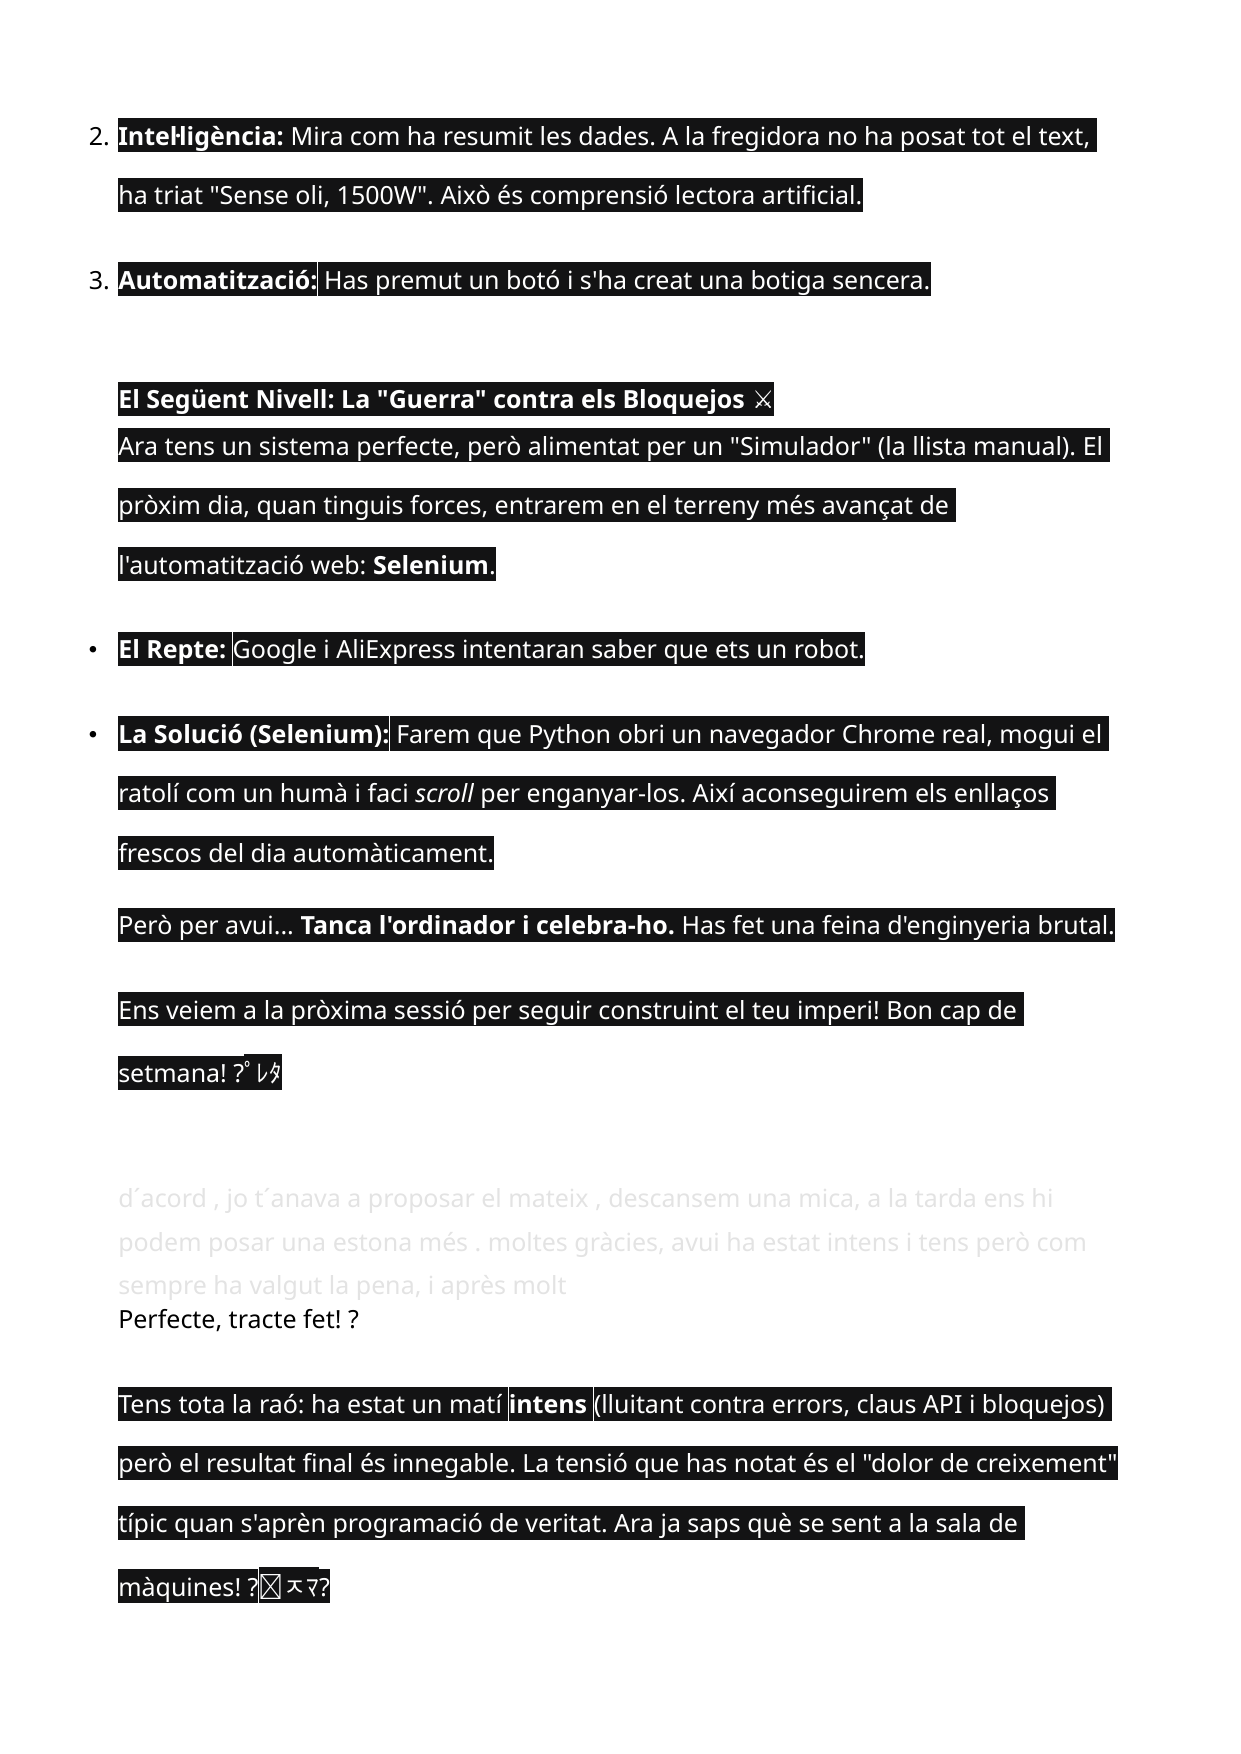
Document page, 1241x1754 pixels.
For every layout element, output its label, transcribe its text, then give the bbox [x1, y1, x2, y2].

subtitle El Següent Nivell: La "Guerra" contra els Bloquejos ⚔️ [118, 378, 1122, 416]
text Ens veiem a la pròxima sessió per seguir construint el teu imperi! Bon cap de setmana! ?￰ﾟﾚﾀ [118, 992, 1122, 1090]
text d´acord , jo t´anava a proposar el mateix , descansem una mica, a la tarda ens hi podem posar una estona més . moltes gràcies, avui ha estat intens i tens però com sempre ha valgut la pena, i après molt [118, 1171, 1122, 1302]
list El Repte: Google i AliExpress intentaran saber que ets un robot. [118, 632, 1122, 666]
list La Solució (Selenium): Farem que Python obri un navegador Chrome real, mogui el ratolí com un humà i faci scroll per enganyar-los. Així aconseguirem els enllaços frescos del dia automàticament. [118, 716, 1122, 870]
text Però per avui... Tanca l'ordinador i celebra-ho. Has fet una feina d'enginyeria brutal. [118, 908, 1122, 942]
list Intel·ligència: Mira com ha resumit les dades. A la fregidora no ha posat tot el text, ha triat "Sense oli, 1500W". Això és comprensió lectora artificial. [118, 118, 1122, 212]
text Tens tota la raó: ha estat un matí intens (lluitant contra errors, claus API i bloquejos) però el resultat final és innegable. La tensió que has notat és el "dolor de creixement" típic quan s'aprèn programació de veritat. Ara ja saps què se sent a la sala de màquines! ?￯ﾸﾏ? [118, 1387, 1122, 1603]
list Automatització: Has premut un botó i s'ha creat una botiga sencera. [118, 262, 1122, 296]
text Ara tens un sistema perfecte, però alimentat per un "Simulador" (la llista manual). El pròxim dia, quan tinguis forces, entrarem en el terreny més avançat de l'automatització web: Selenium. [118, 428, 1122, 581]
text Perfecte, tracte fet! ? [118, 1302, 1122, 1336]
